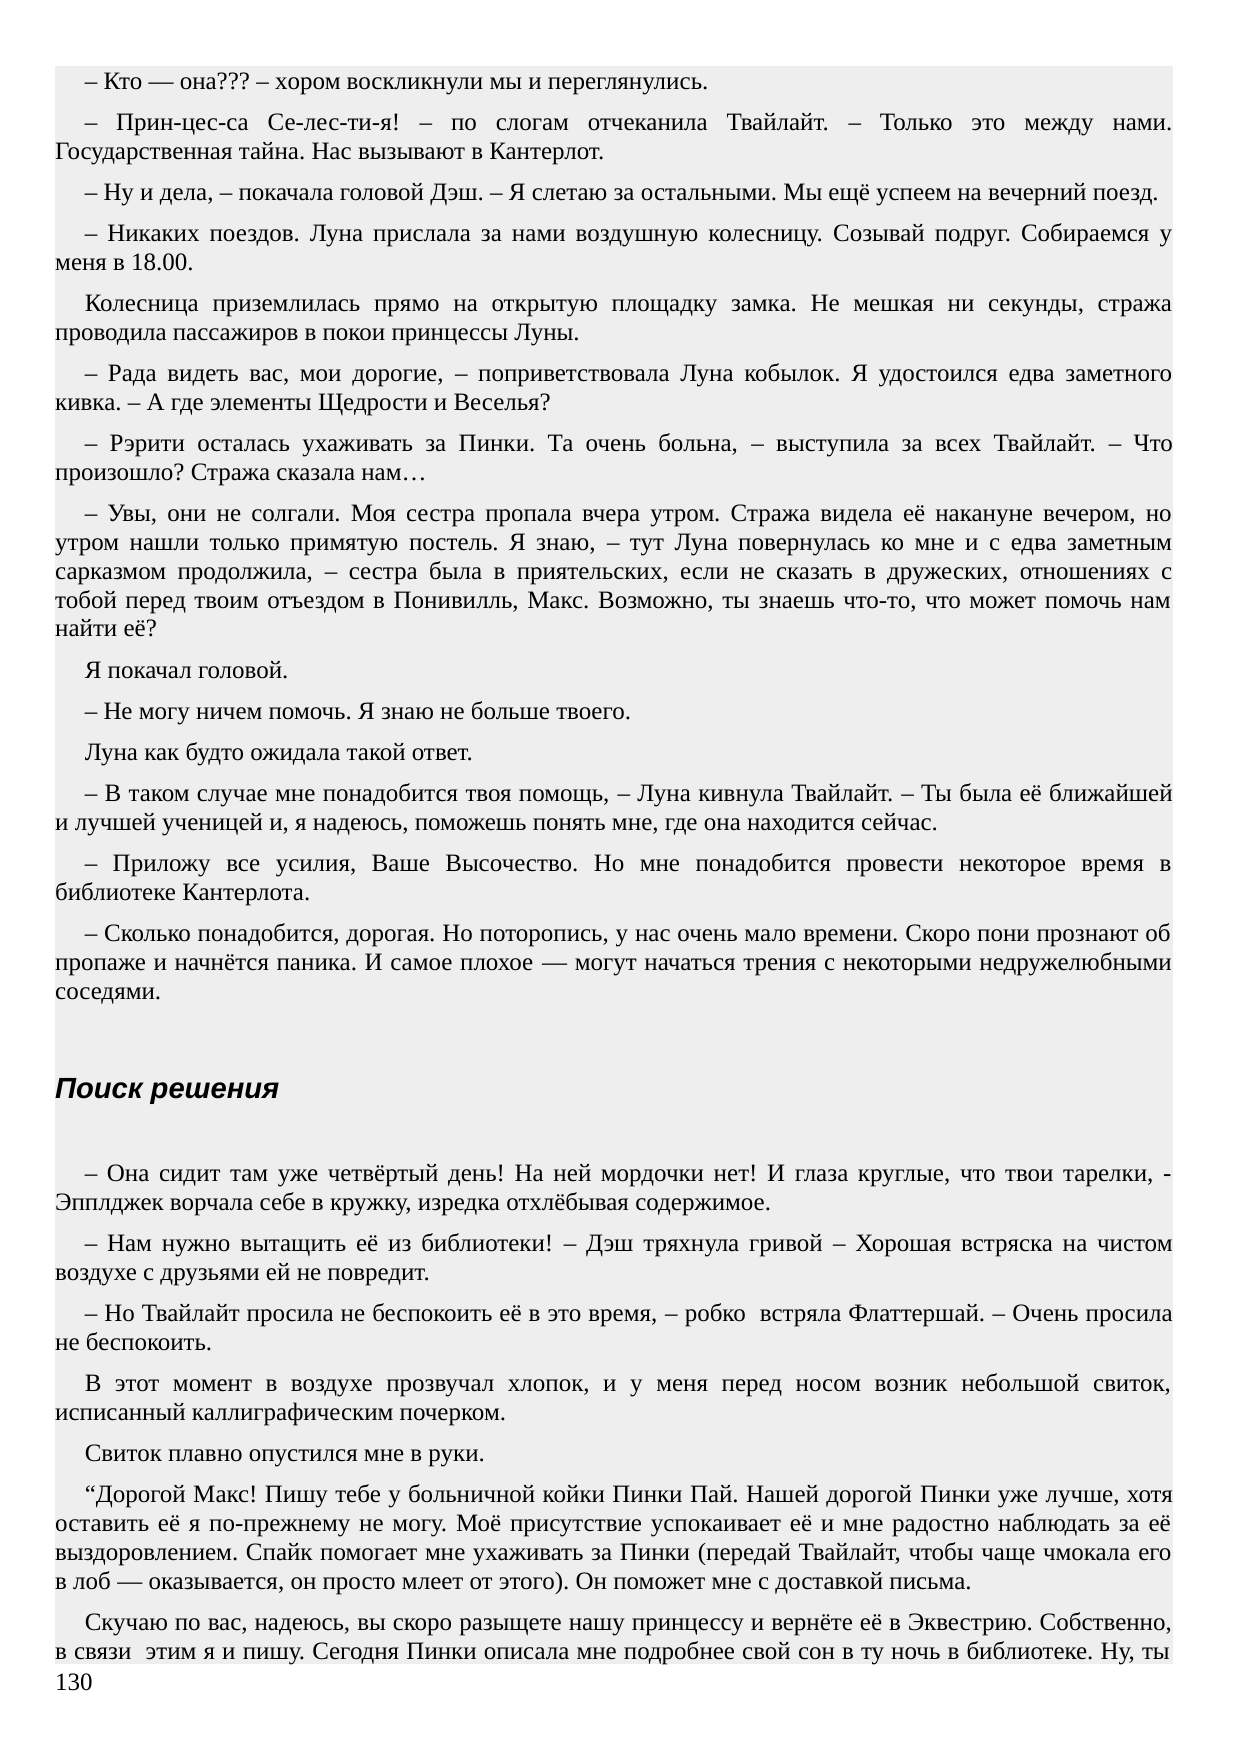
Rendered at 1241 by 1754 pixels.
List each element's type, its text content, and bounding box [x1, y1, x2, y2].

text – Кто — она??? – хором воскликнули мы и переглянулись. [55, 66, 1173, 95]
text – Она сидит там уже четвёртый день! На ней мордочки нет! И глаза круглые, что твои тарелки, - Эпплджек ворчала себе в кружку, изредка отхлёбывая содержимое. [55, 1158, 1173, 1216]
text – Приложу все усилия, Ваше Высочество. Но мне понадобится провести некоторое время в библиотеке Кантерлота. [55, 848, 1173, 906]
text – В таком случае мне понадобится твоя помощь, – Луна кивнула Твайлайт. – Ты была её ближайшей и лучшей ученицей и, я надеюсь, поможешь понять мне, где она находится сейчас. [55, 778, 1173, 836]
text – Нам нужно вытащить её из библиотеки! – Дэш тряхнула гривой – Хорошая встряска на чистом воздухе с друзьями ей не повредит. [55, 1228, 1173, 1286]
text – Прин-цес-са Се-лес-ти-я! – по слогам отчеканила Твайлайт. – Только это между нами. Государственная тайна. Нас вызывают в Кантерлот. [55, 107, 1173, 165]
text Свиток плавно опустился мне в руки. [55, 1438, 1173, 1467]
text В этот момент в воздухе прозвучал хлопок, и у меня перед носом возник небольшой свиток, исписанный каллиграфическим почерком. [55, 1368, 1173, 1426]
text – Но Твайлайт просила не беспокоить её в это время, – робко встряла Флаттершай. – Очень просила не беспокоить. [55, 1298, 1173, 1356]
text Я покачал головой. [55, 655, 1173, 683]
text – Сколько понадобится, дорогая. Но поторопись, у нас очень мало времени. Скоро пони прознают об пропаже и начнётся паника. И самое плохое — могут начаться трения с некоторыми недружелюбными соседями. [55, 918, 1173, 1005]
text – Рэрити осталась ухаживать за Пинки. Та очень больна, – выступила за всех Твайлайт. – Что произошло? Стража сказала нам… [55, 428, 1173, 486]
text – Ну и дела, – покачала головой Дэш. – Я слетаю за остальными. Мы ещё успеем на вечерний поезд. [55, 177, 1173, 206]
text – Рада видеть вас, мои дорогие, – поприветствовала Луна кобылок. Я удостоился едва заметного кивка. – А где элементы Щедрости и Веселья? [55, 358, 1173, 416]
text Скучаю по вас, надеюсь, вы скоро разыщете нашу принцессу и вернёте её в Эквестрию. Собственно, в связи этим я и пишу. Сегодня Пинки описала мне подробнее свой сон в ту ночь в библиотеке. Ну, ты [55, 1607, 1173, 1664]
text Луна как будто ожидала такой ответ. [55, 737, 1173, 766]
text – Никаких поездов. Луна прислала за нами воздушную колесницу. Созывай подруг. Собираемся у меня в 18.00. [55, 218, 1173, 276]
text – Увы, они не солгали. Моя сестра пропала вчера утром. Стража видела её накануне вечером, но утром нашли только примятую постель. Я знаю, – тут Луна повернулась ко мне и с едва заметным сарказмом продолжила, – сестра была в приятельских, если не сказать в дружеских, отношениях с тобой перед твоим отъездом в Понивилль, Макс. Возможно, ты знаешь что-то, что может помочь нам найти её? [55, 498, 1173, 642]
text “Дорогой Макс! Пишу тебе у больничной койки Пинки Пай. Нашей дорогой Пинки уже лучше, хотя оставить её я по-прежнему не могу. Моё присутствие успокаивает её и мне радостно наблюдать за её выздоровлением. Спайк помогает мне ухаживать за Пинки (передай Твайлайт, чтобы чаще чмокала его в лоб — оказывается, он просто млеет от этого). Он поможет мне с доставкой письма. [55, 1479, 1173, 1594]
text Колесница приземлилась прямо на открытую площадку замка. Не мешкая ни секунды, стража проводила пассажиров в покои принцессы Луны. [55, 288, 1173, 346]
subtitle Поиск решения [55, 1071, 1173, 1104]
text – Не могу ничем помочь. Я знаю не больше твоего. [55, 696, 1173, 725]
